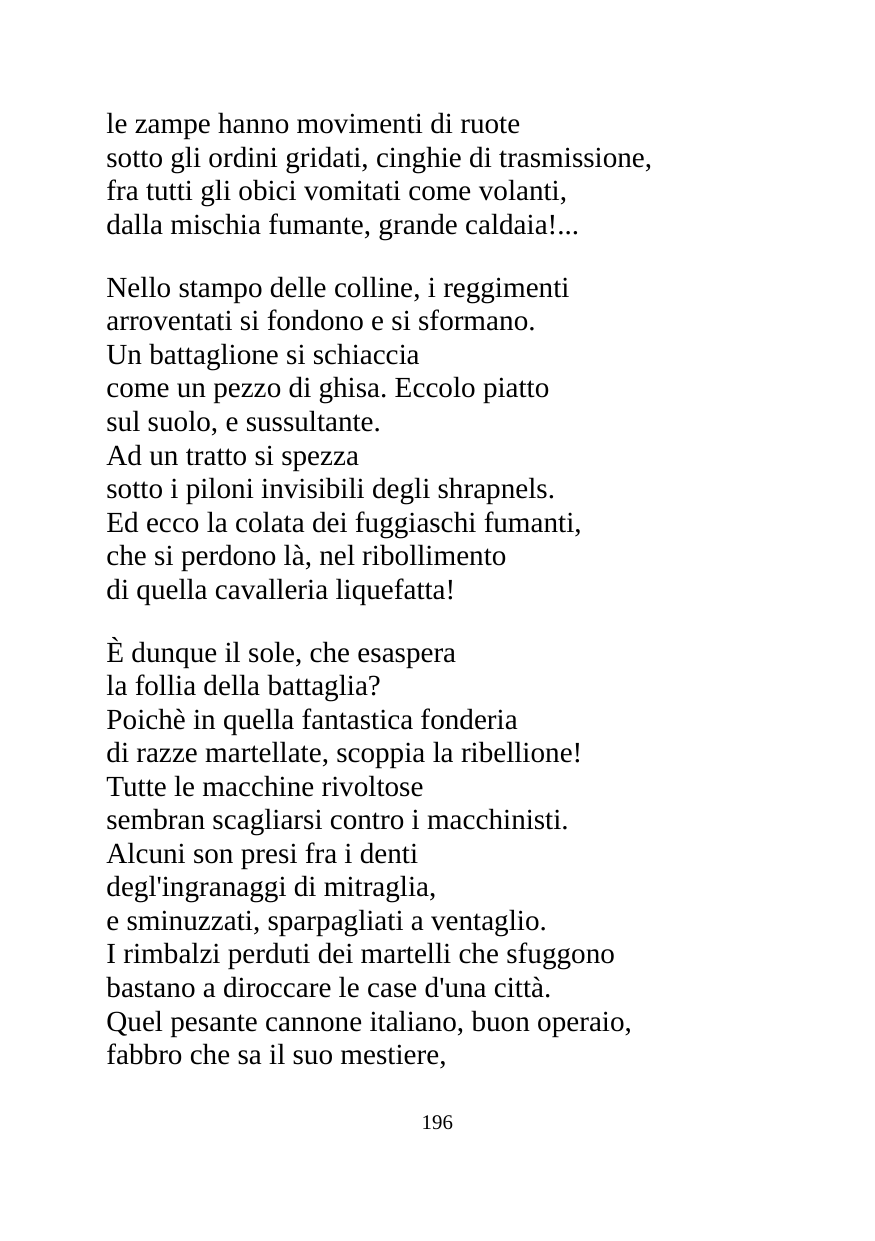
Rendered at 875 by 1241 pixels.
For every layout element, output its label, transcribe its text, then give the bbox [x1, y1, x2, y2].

text Nello stampo delle colline, i reggimenti arroventati si fondono e si sformano. Un battaglione si schiaccia come un pezzo di ghisa. Eccolo piatto sul suolo, e sussultante. Ad un tratto si spezza sotto i piloni invisibili degli shrapnels. Ed ecco la colata dei fuggiaschi fumanti, che si perdono là, nel ribollimento di quella cavalleria liquefatta! [106, 270, 768, 605]
text È dunque il sole, che esaspera la follia della battaglia? Poichè in quella fantastica fonderia di razze martellate, scoppia la ribellione! Tutte le macchine rivoltose sembran scagliarsi contro i macchinisti. Alcuni son presi fra i denti degl'ingranaggi di mitraglia, e sminuzzati, sparpagliati a ventaglio. I rimbalzi perduti dei martelli che sfuggono bastano a diroccare le case d'una città. Quel pesante cannone italiano, buon operaio, fabbro che sa il suo mestiere, [106, 635, 768, 1071]
text le zampe hanno movimenti di ruote sotto gli ordini gridati, cinghie di trasmissione, fra tutti gli obici vomitati come volanti, dalla mischia fumante, grande caldaia!... [106, 106, 768, 240]
